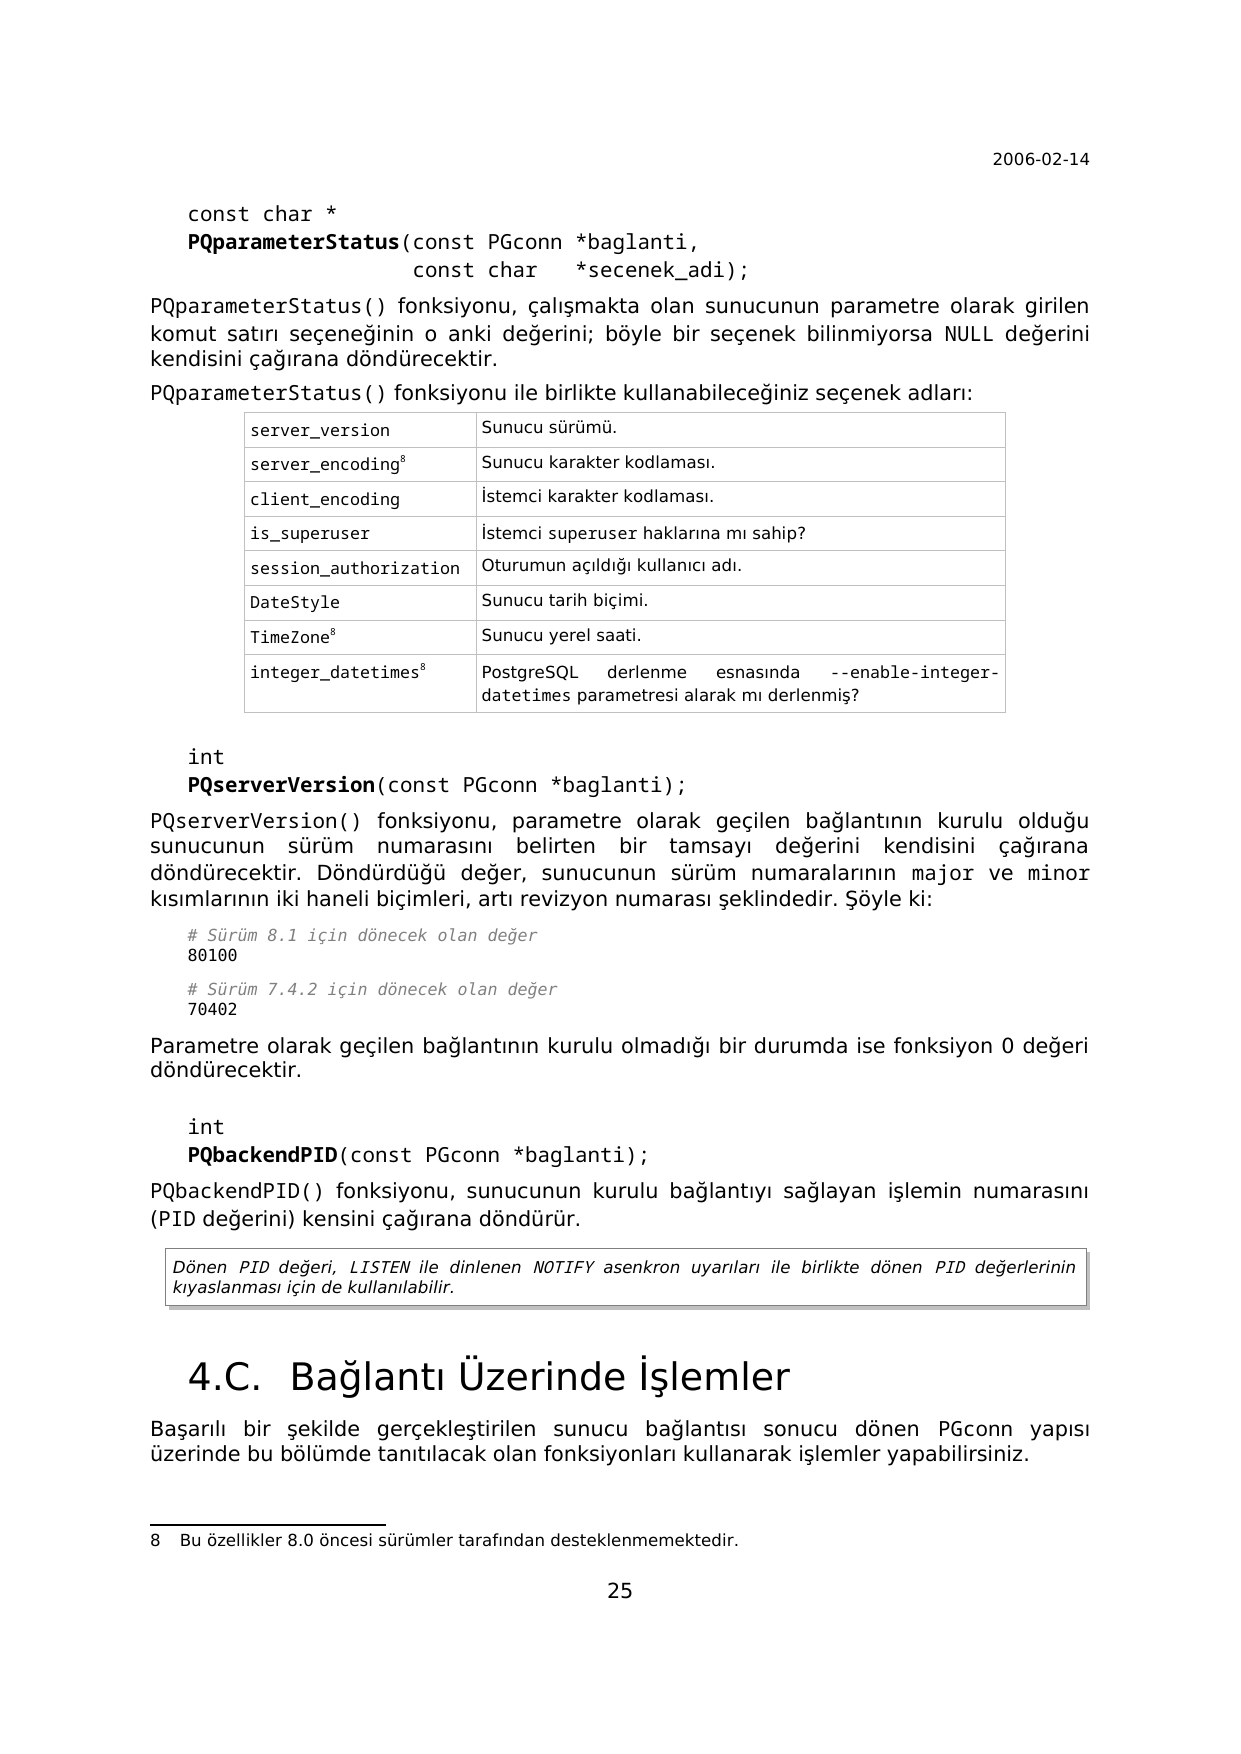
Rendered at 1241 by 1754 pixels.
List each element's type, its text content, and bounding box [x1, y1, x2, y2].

table_cell integer_datetimes8 [245, 655, 476, 712]
subtitle Bağlantı Üzerinde İşlemler [187, 1355, 1090, 1399]
table_cell DateStyle [245, 586, 476, 620]
text PQparameterStatus() fonksiyonu ile birlikte kullanabileceğiniz seçenek adları: [150, 378, 1090, 406]
table_cell session_authorization [245, 551, 476, 585]
table_cell TimeZone8 [245, 621, 476, 654]
text # Sürüm 8.1 için dönecek olan değer 80100 [187, 926, 1090, 965]
table_header server_version [245, 413, 476, 447]
table_cell server_encoding [245, 448, 476, 481]
text int PQbackendPID(const PGconn *baglanti); [187, 1112, 1090, 1169]
text PQserverVersion() fonksiyonu, parametre olarak geçilen bağlantının kurulu olduğu sunucunun sürüm numarasını belirten bir tamsayı değerini kendisini çağırana döndürecektir. Döndürdüğü değer, sunucunun sürüm numaralarının major ve minor kısımlarının iki haneli biçimleri, artı revizyon numarası şeklindedir. Şöyle ki: [150, 806, 1090, 911]
table_cell Oturumun açıldığı kullanıcı adı. [477, 551, 1005, 585]
table_cell İstemci superuser haklarına mı sahip? [477, 517, 1005, 550]
table_cell Sunucu tarih biçimi. [477, 586, 1005, 620]
table_cell Sunucu karakter kodlaması. [477, 448, 1005, 481]
text Dönen PID değeri, LISTEN ile dinlenen NOTIFY asenkron uyarıları ile birlikte dönen PID değerlerinin kıyaslanması için de kullanılabilir. [166, 1249, 1086, 1305]
table_cell client_encoding [245, 482, 476, 516]
text PQparameterStatus() fonksiyonu, çalışmakta olan sunucunun parametre olarak girilen komut satırı seçeneğinin o anki değerini; böyle bir seçenek bilinmiyorsa NULL değerini kendisini çağırana döndürecektir. [150, 291, 1090, 372]
table_cell İstemci karakter kodlaması. [477, 482, 1005, 516]
text const char * PQparameterStatus(const PGconn *baglanti, const char *secenek_adi); [187, 199, 1090, 284]
text # Sürüm 7.4.2 için dönecek olan değer 70402 [187, 980, 1090, 1019]
text Parametre olarak geçilen bağlantının kurulu olmadığı bir durumda ise fonksiyon 0 değeri döndürecektir. [150, 1034, 1090, 1082]
text Başarılı bir şekilde gerçekleştirilen sunucu bağlantısı sonucu dönen PGconn yapısı üzerinde bu bölümde tanıtılacak olan fonksiyonları kullanarak işlemler yapabilirsiniz. [150, 1414, 1090, 1467]
table_cell is_superuser [245, 517, 476, 550]
table_cell Sunucu yerel saati. [477, 621, 1005, 654]
text PQbackendPID() fonksiyonu, sunucunun kurulu bağlantıyı sağlayan işlemin numarasını (PID değerini) kensini çağırana döndürür. [150, 1176, 1090, 1233]
table_cell PostgreSQL derlenme esnasında --enable-integer-datetimes parametresi alarak mı derlenmiş? [477, 655, 1005, 712]
table_header Sunucu sürümü. [477, 413, 1005, 447]
text int PQserverVersion(const PGconn *baglanti); [187, 742, 1090, 798]
